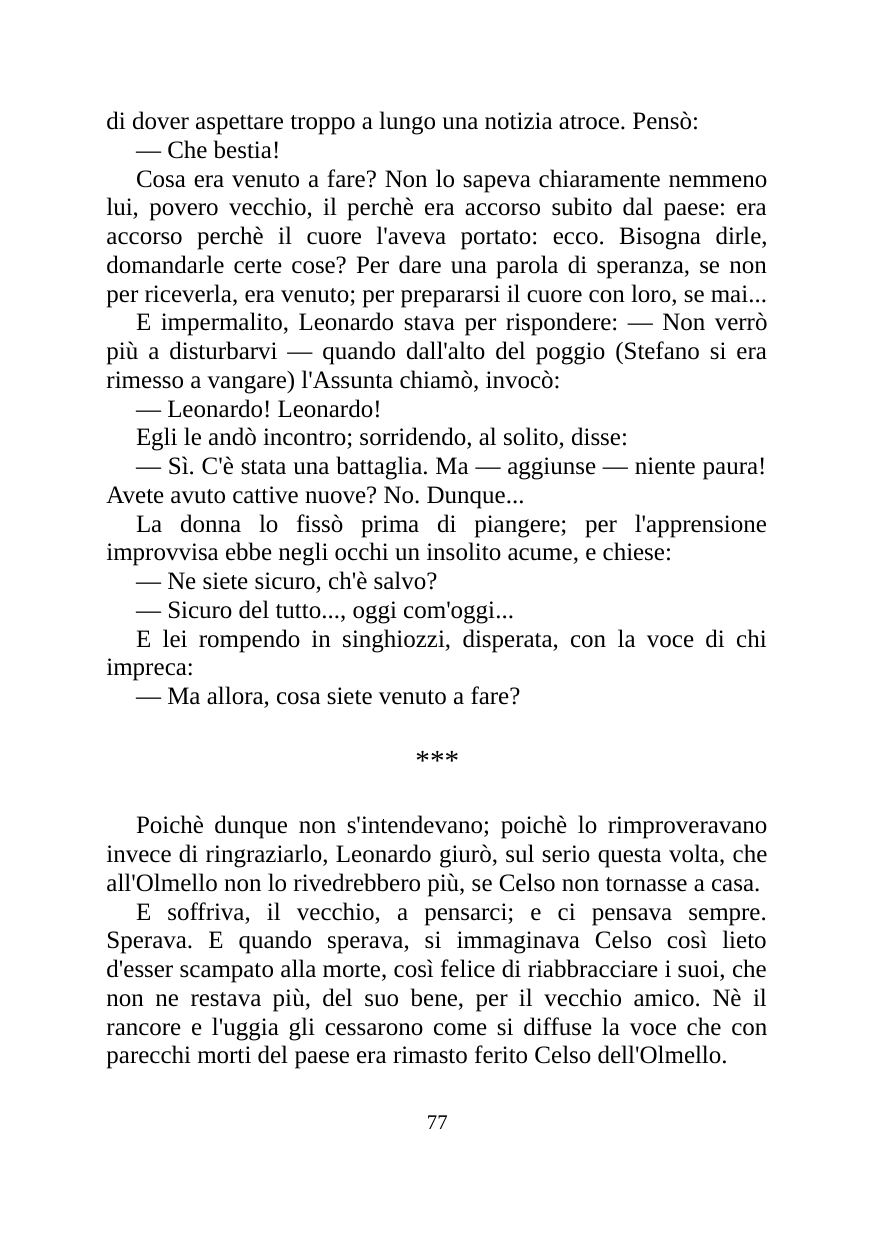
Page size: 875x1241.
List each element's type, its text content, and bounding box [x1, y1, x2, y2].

text — Ne siete sicuro, ch'è salvo? [106, 566, 768, 595]
text *** [106, 743, 768, 777]
text Poichè dunque non s'intendevano; poichè lo rimproveravano invece di ringraziarlo, Leonardo giurò, sul serio questa volta, che all'Olmello non lo rivedrebbero più, se Celso non tornasse a casa. [106, 811, 768, 897]
text — Che bestia! [106, 135, 768, 164]
text Cosa era venuto a fare? Non lo sapeva chiaramente nemmeno lui, povero vecchio, il perchè era accorso subito dal paese: era accorso perchè il cuore l'aveva portato: ecco. Bisogna dirle, domandarle certe cose? Per dare una parola di speranza, se non per riceverla, era venuto; per prepararsi il cuore con loro, se mai... [106, 164, 768, 307]
text — Sì. C'è stata una battaglia. Ma — aggiunse — niente paura! Avete avuto cattive nuove? No. Dunque... [106, 451, 768, 509]
text — Leonardo! Leonardo! [106, 394, 768, 422]
text E impermalito, Leonardo stava per rispondere: — Non verrò più a disturbarvi — quando dall'alto del poggio (Stefano si era rimesso a vangare) l'Assunta chiamò, invocò: [106, 307, 768, 394]
text E soffriva, il vecchio, a pensarci; e ci pensava sempre. Sperava. E quando sperava, si immaginava Celso così lieto d'esser scampato alla morte, così felice di riabbracciare i suoi, che non ne restava più, del suo bene, per il vecchio amico. Nè il rancore e l'uggia gli cessarono come si diffuse la voce che con parecchi morti del paese era rimasto ferito Celso dell'Olmello. [106, 897, 768, 1069]
text di dover aspettare troppo a lungo una notizia atroce. Pensò: [106, 106, 768, 135]
text — Sicuro del tutto..., oggi com'oggi... [106, 595, 768, 624]
text La donna lo fissò prima di piangere; per l'apprensione improvvisa ebbe negli occhi un insolito acume, e chiese: [106, 509, 768, 566]
text E lei rompendo in singhiozzi, disperata, con la voce di chi impreca: [106, 624, 768, 681]
text Egli le andò incontro; sorridendo, al solito, disse: [106, 422, 768, 451]
text — Ma allora, cosa siete venuto a fare? [106, 681, 768, 710]
